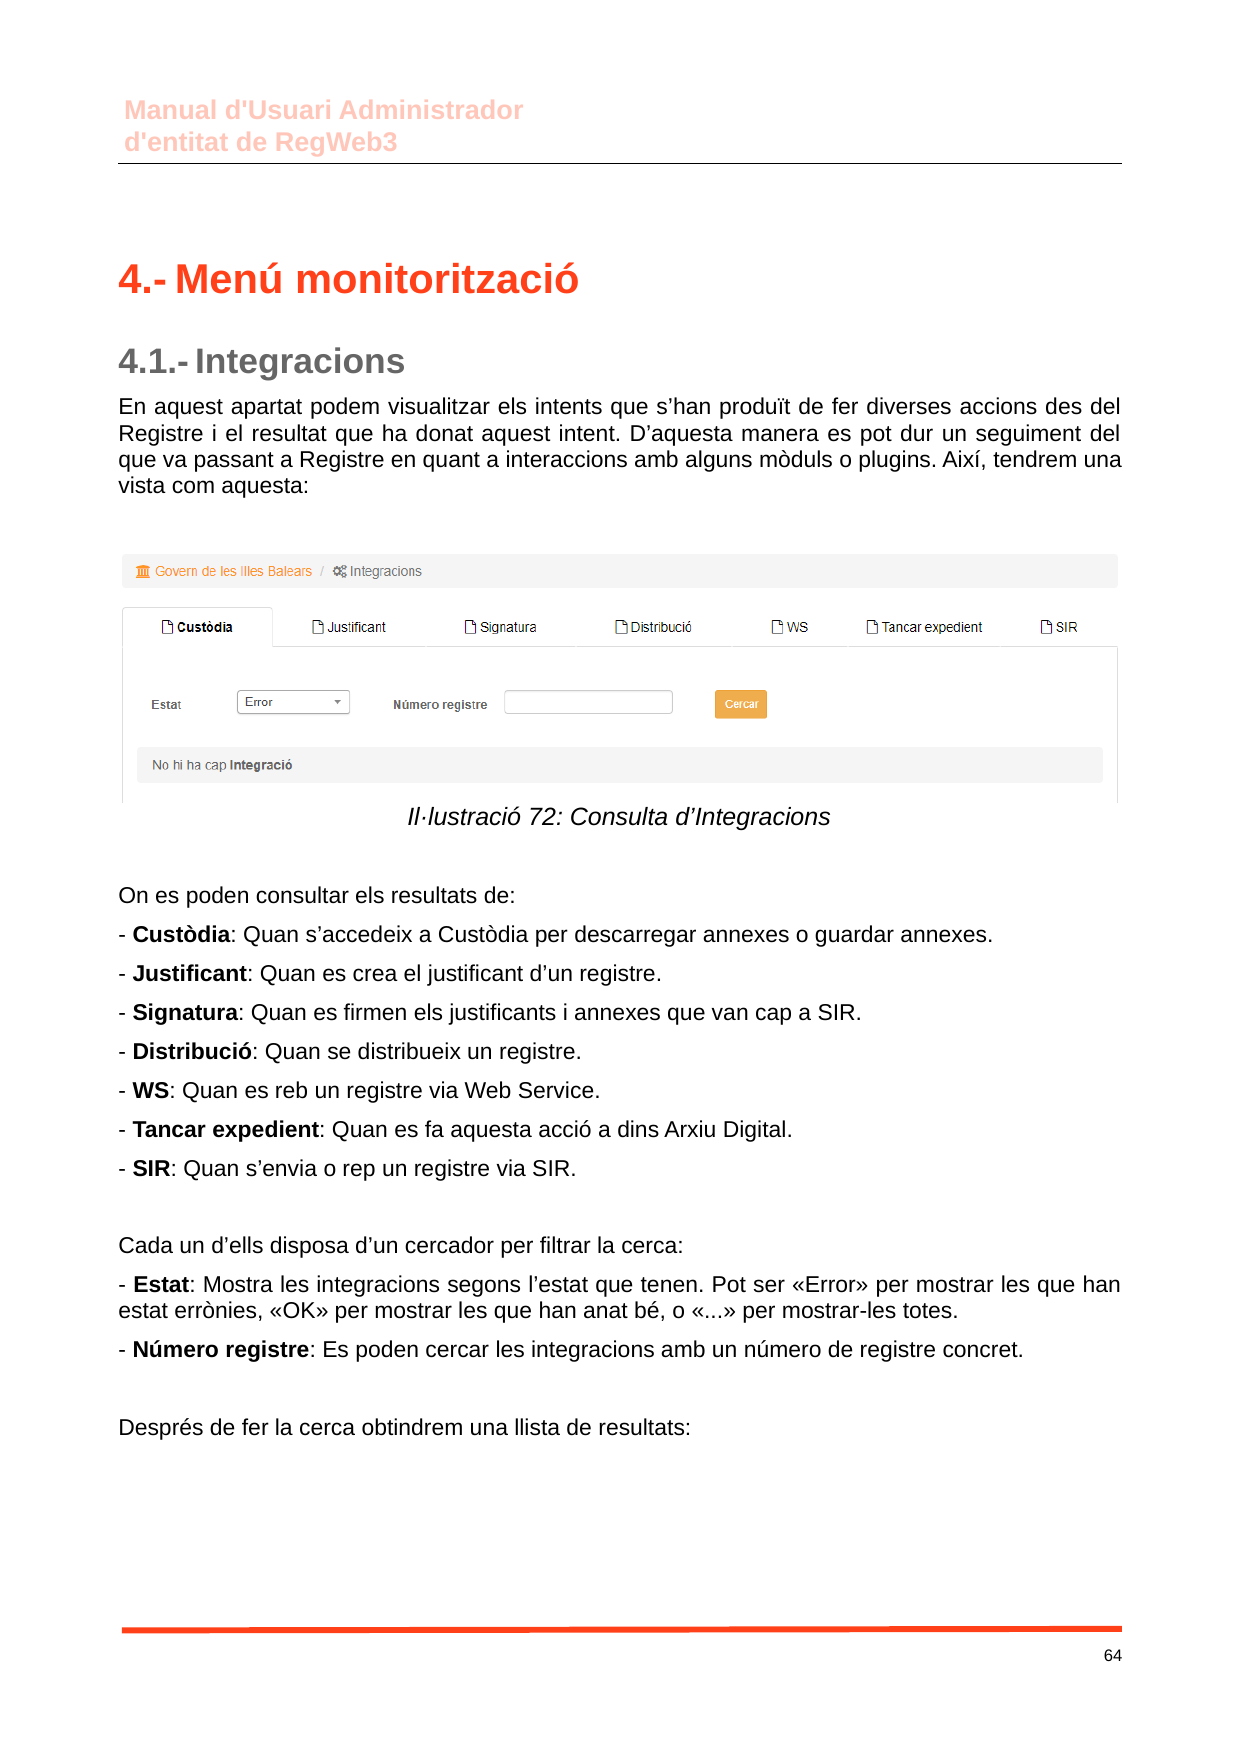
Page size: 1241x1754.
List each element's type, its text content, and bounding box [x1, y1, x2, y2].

text Il·lustració 72: Consulta d’Integracions [118, 803, 1122, 831]
text - Signatura: Quan es firmen els justificants i annexes que van cap a SIR. [118, 999, 1122, 1025]
text - Custòdia: Quan s’accedeix a Custòdia per descarregar annexes o guardar annexes. [118, 921, 1122, 948]
text En aquest apartat podem visualitzar els intents que s’han produït de fer diverses accions des del Registre i el resultat que ha donat aquest intent. D’aquesta manera es pot dur un seguiment del que va passant a Registre en quant a interaccions amb alguns mòduls o plugins. Així, tendrem una vista com aquesta: [118, 393, 1122, 499]
text - WS: Quan es reb un registre via Web Service. [118, 1077, 1122, 1103]
text - Número registre: Es poden cercar les integracions amb un número de registre concret. [118, 1336, 1122, 1363]
text On es poden consultar els resultats de: [118, 882, 1122, 909]
text - Distribució: Quan se distribueix un registre. [118, 1038, 1122, 1064]
text Després de fer la cerca obtindrem una llista de resultats: [118, 1414, 1122, 1440]
text Cada un d’ells disposa d’un cercador per filtrar la cerca: [118, 1232, 1122, 1258]
text - Estat: Mostra les integracions segons l’estat que tenen. Pot ser «Error» per mostrar les que han estat errònies, «OK» per mostrar les que han anat bé, o «...» per mostrar-les totes. [118, 1271, 1122, 1324]
text - Justificant: Quan es crea el justificant d’un registre. [118, 960, 1122, 987]
subtitle Menú monitorització [118, 254, 1122, 302]
text - Tancar expedient: Quan es fa aquesta acció a dins Arxiu Digital. [118, 1116, 1122, 1142]
picture [118, 550, 1123, 803]
text - SIR: Quan s’envia o rep un registre via SIR. [118, 1154, 1122, 1181]
subtitle Integracions [118, 340, 1122, 381]
